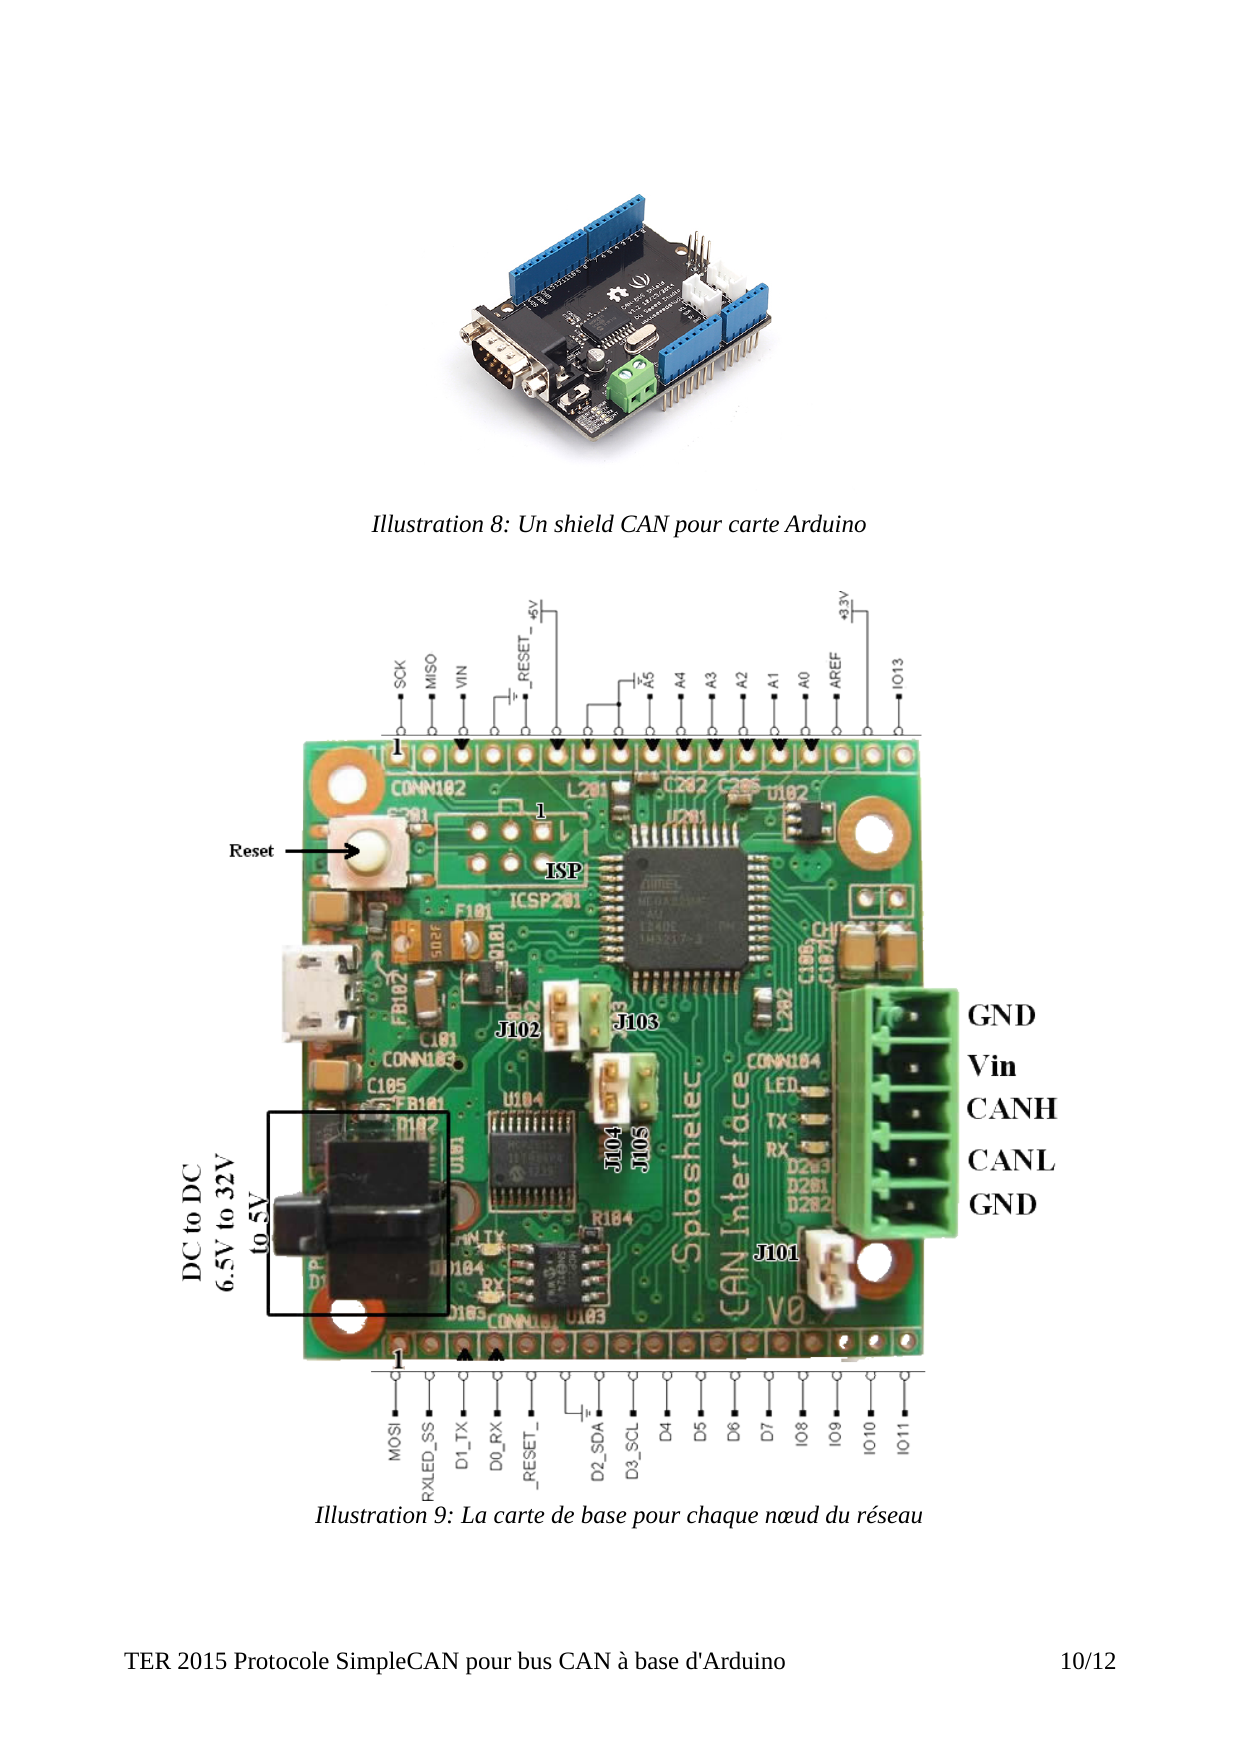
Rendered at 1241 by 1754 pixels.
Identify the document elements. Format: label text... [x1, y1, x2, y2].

picture [367, 130, 873, 509]
text Illustration 9: La carte de base pour chaque nœud du réseau [142, 1501, 1098, 1529]
picture [182, 591, 1058, 1501]
text Illustration 8: Un shield CAN pour carte Arduino [368, 509, 872, 538]
